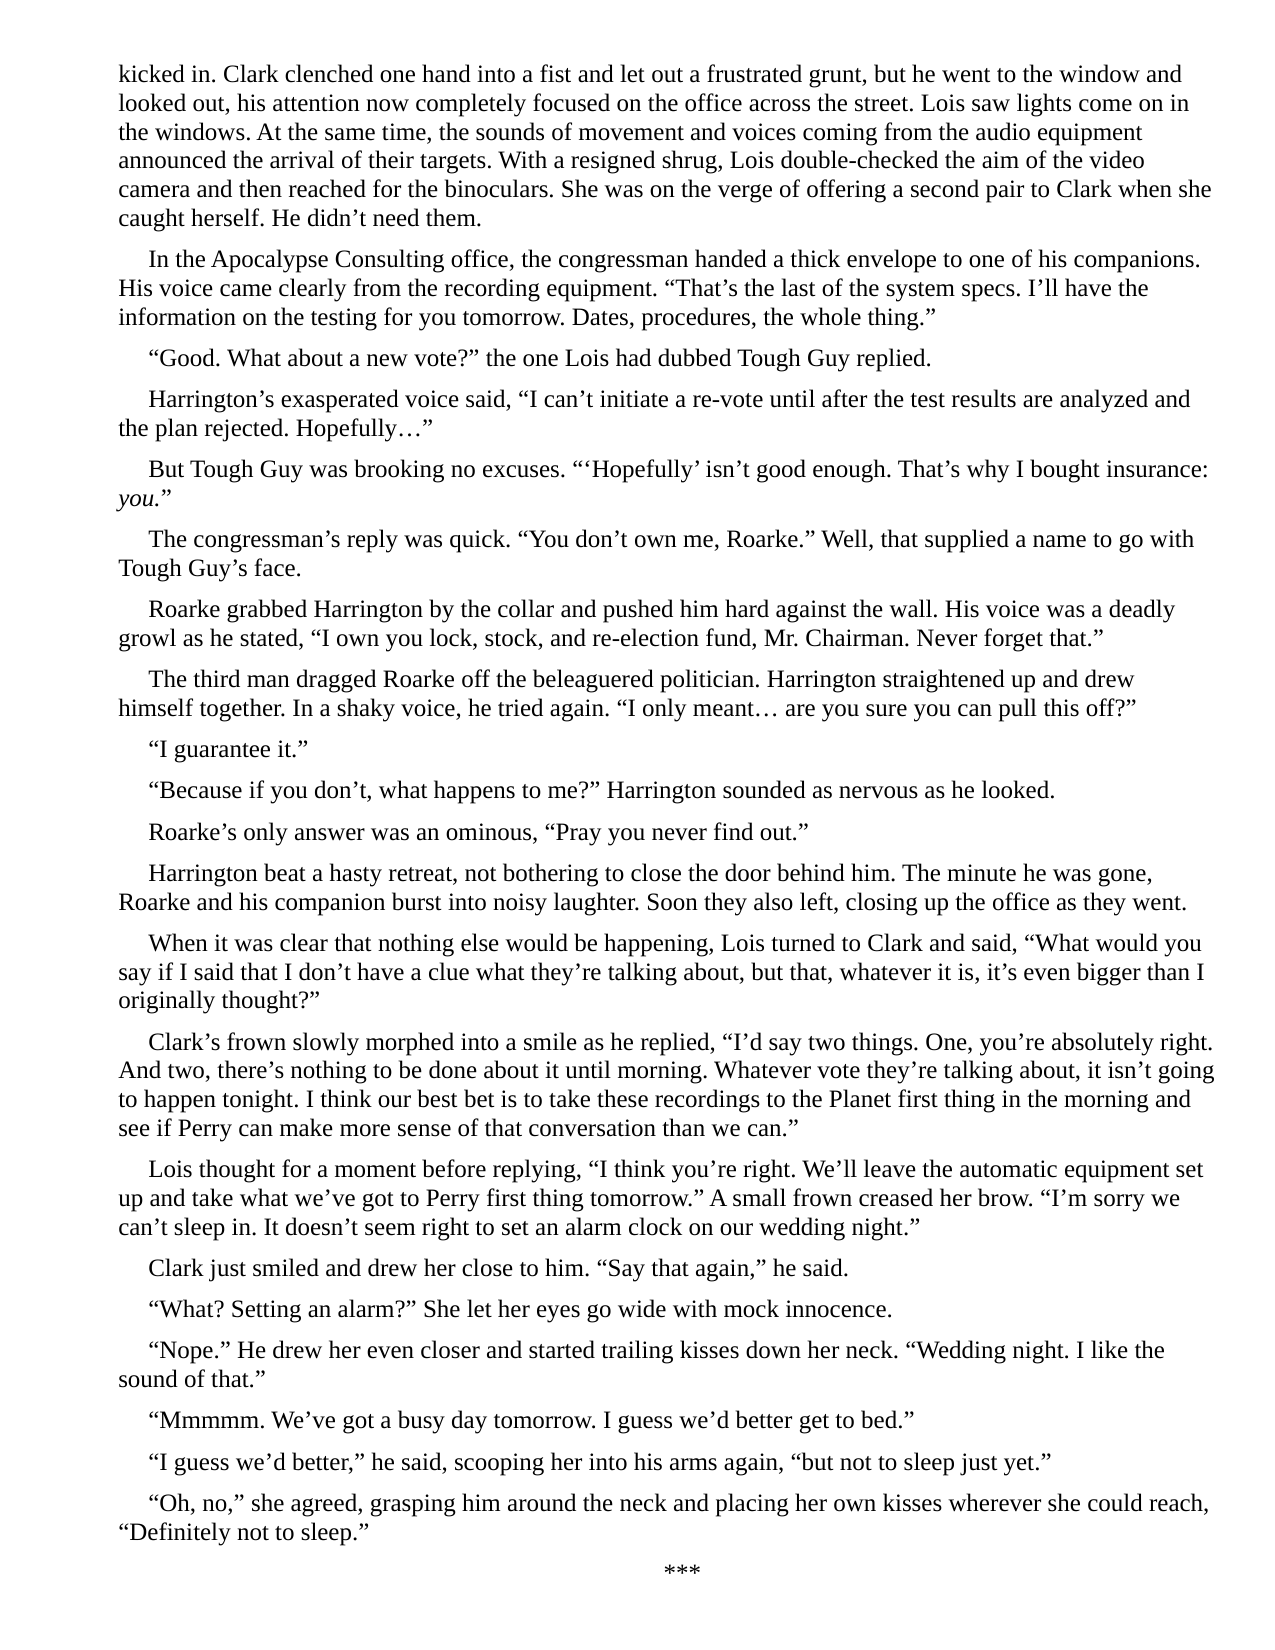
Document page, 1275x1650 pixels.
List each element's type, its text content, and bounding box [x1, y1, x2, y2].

text Harrington beat a hasty retreat, not bothering to close the door behind him. The minute he was gone, Roarke and his companion burst into noisy laughter. Soon they also left, closing up the office as they went. [118, 858, 1216, 915]
text “Mmmmm. We’ve got a busy day tomorrow. I guess we’d better get to bed.” [118, 1405, 1216, 1434]
text Lois thought for a moment before replying, “I think you’re right. We’ll leave the automatic equipment set up and take what we’ve got to Perry first thing tomorrow.” A small frown creased her brow. “I’m sorry we can’t sleep in. It doesn’t seem right to set an alarm clock on our wedding night.” [118, 1154, 1216, 1240]
text But Tough Guy was brooking no excuses. “‘Hopefully’ isn’t good enough. That’s why I bought insurance: you.” [118, 454, 1216, 512]
text “Because if you don’t, what happens to me?” Harrington sounded as nervous as he looked. [118, 775, 1216, 804]
text “I guarantee it.” [118, 734, 1216, 763]
text The congressman’s reply was quick. “You don’t own me, Roarke.” Well, that supplied a name to go with Tough Guy’s face. [118, 524, 1216, 582]
text Clark just smiled and drew her close to him. “Say that again,” he said. [118, 1253, 1216, 1282]
text “I guess we’d better,” he said, scooping her into his arms again, “but not to sleep just yet.” [118, 1447, 1216, 1475]
text Clark’s frown slowly morphed into a smile as he replied, “I’d say two things. One, you’re absolutely right. And two, there’s nothing to be done about it until morning. Whatever vote they’re talking about, it isn’t going to happen tonight. I think our best bet is to take these recordings to the Planet first thing in the morning and see if Perry can make more sense of that conversation than we can.” [118, 1027, 1216, 1142]
text “What? Setting an alarm?” She let her eyes go wide with mock innocence. [118, 1294, 1216, 1323]
text In the Apocalypse Consulting office, the congressman handed a thick envelope to one of his companions. His voice came clearly from the recording equipment. “That’s the last of the system specs. I’ll have the information on the testing for you tomorrow. Dates, procedures, the whole thing.” [118, 244, 1216, 330]
text kicked in. Clark clenched one hand into a fist and let out a frustrated grunt, but he went to the window and looked out, his attention now completely focused on the office across the street. Lois saw lights come on in the windows. At the same time, the sounds of movement and voices coming from the audio equipment announced the arrival of their targets. With a resigned shrug, Lois double-checked the aim of the video camera and then reached for the binoculars. She was on the verge of offering a second pair to Clark when she caught herself. He didn’t need them. [118, 59, 1216, 232]
text “Nope.” He drew her even closer and started trailing kisses down her neck. “Wedding night. I like the sound of that.” [118, 1335, 1216, 1393]
text The third man dragged Roarke off the beleaguered politician. Harrington straightened up and drew himself together. In a shaky voice, he tried again. “I only meant… are you sure you can pull this off?” [118, 664, 1216, 722]
text When it was clear that nothing else would be happening, Lois turned to Clark and said, “What would you say if I said that I don’t have a clue what they’re talking about, but that, whatever it is, it’s even bigger than I originally thought?” [118, 928, 1216, 1014]
text *** [118, 1558, 1216, 1587]
text “Oh, no,” she agreed, grasping him around the neck and placing her own kisses wherever she could reach, “Definitely not to sleep.” [118, 1488, 1216, 1545]
text Roarke’s only answer was an ominous, “Pray you never find out.” [118, 817, 1216, 845]
text Roarke grabbed Harrington by the collar and pushed him hard against the wall. His voice was a deadly growl as he stated, “I own you lock, stock, and re-election fund, Mr. Chairman. Never forget that.” [118, 594, 1216, 652]
text “Good. What about a new vote?” the one Lois had dubbed Tough Guy replied. [118, 343, 1216, 372]
text Harrington’s exasperated voice said, “I can’t initiate a re-vote until after the test results are analyzed and the plan rejected. Hopefully…” [118, 384, 1216, 442]
